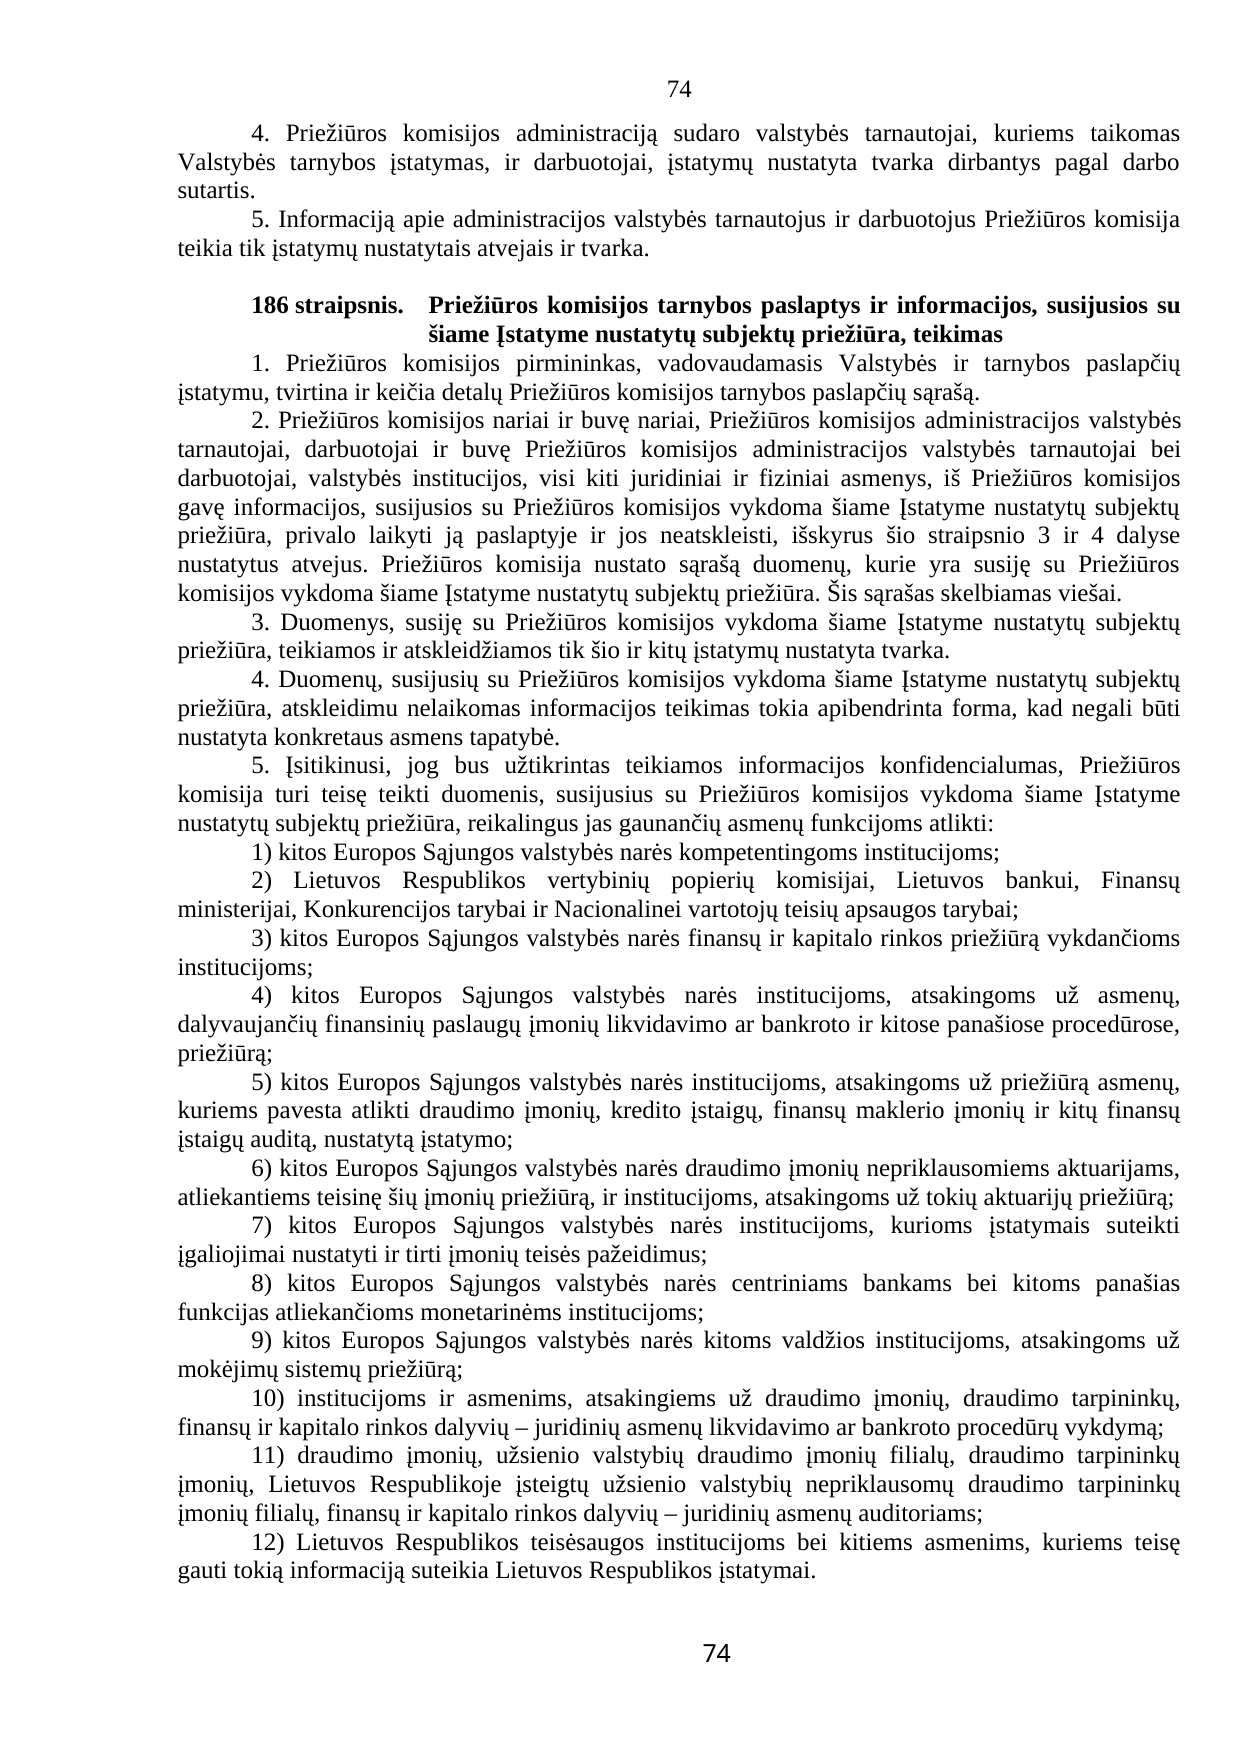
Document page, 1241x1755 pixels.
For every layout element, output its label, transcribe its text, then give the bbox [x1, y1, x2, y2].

text 4) kitos Europos Sąjungos valstybės narės institucijoms, atsakingoms už asmenų, dalyvaujančių finansinių paslaugų įmonių likvidavimo ar bankroto ir kitose panašiose procedūrose, priežiūrą; [177, 981, 1181, 1067]
text 3. Duomenys, susiję su Priežiūros komisijos vykdoma šiame Įstatyme nustatytų subjektų priežiūra, teikiamos ir atskleidžiamos tik šio ir kitų įstatymų nustatyta tvarka. [177, 607, 1181, 664]
text 4. Duomenų, susijusių su Priežiūros komisijos vykdoma šiame Įstatyme nustatytų subjektų priežiūra, atskleidimu nelaikomas informacijos teikimas tokia apibendrinta forma, kad negali būti nustatyta konkretaus asmens tapatybė. [177, 664, 1181, 751]
text 186 straipsnis. Priežiūros komisijos tarnybos paslaptys ir informacijos, susijusios su šiame Įstatyme nustatytų subjektų priežiūra, teikimas [251, 291, 1181, 348]
text 9) kitos Europos Sąjungos valstybės narės kitoms valdžios institucijoms, atsakingoms už mokėjimų sistemų priežiūrą; [177, 1326, 1181, 1383]
text 10) institucijoms ir asmenims, atsakingiems už draudimo įmonių, draudimo tarpininkų, finansų ir kapitalo rinkos dalyvių – juridinių asmenų likvidavimo ar bankroto procedūrų vykdymą; [177, 1383, 1181, 1441]
text 5) kitos Europos Sąjungos valstybės narės institucijoms, atsakingoms už priežiūrą asmenų, kuriems pavesta atlikti draudimo įmonių, kredito įstaigų, finansų maklerio įmonių ir kitų finansų įstaigų auditą, nustatytą įstatymo; [177, 1067, 1181, 1153]
text 12) Lietuvos Respublikos teisėsaugos institucijoms bei kitiems asmenims, kuriems teisę gauti tokią informaciją suteikia Lietuvos Respublikos įstatymai. [177, 1527, 1181, 1584]
text 2) Lietuvos Respublikos vertybinių popierių komisijai, Lietuvos bankui, Finansų ministerijai, Konkurencijos tarybai ir Nacionalinei vartotojų teisių apsaugos tarybai; [177, 866, 1181, 923]
text 2. Priežiūros komisijos nariai ir buvę nariai, Priežiūros komisijos administracijos valstybės tarnautojai, darbuotojai ir buvę Priežiūros komisijos administracijos valstybės tarnautojai bei darbuotojai, valstybės institucijos, visi kiti juridiniai ir fiziniai asmenys, iš Priežiūros komisijos gavę informacijos, susijusios su Priežiūros komisijos vykdoma šiame Įstatyme nustatytų subjektų priežiūra, privalo laikyti ją paslaptyje ir jos neatskleisti, išskyrus šio straipsnio 3 ir 4 dalyse nustatytus atvejus. Priežiūros komisija nustato sąrašą duomenų, kurie yra susiję su Priežiūros komisijos vykdoma šiame Įstatyme nustatytų subjektų priežiūra. Šis sąrašas skelbiamas viešai. [177, 406, 1181, 607]
text 4. Priežiūros komisijos administraciją sudaro valstybės tarnautojai, kuriems taikomas Valstybės tarnybos įstatymas, ir darbuotojai, įstatymų nustatyta tvarka dirbantys pagal darbo sutartis. [177, 118, 1181, 204]
text 3) kitos Europos Sąjungos valstybės narės finansų ir kapitalo rinkos priežiūrą vykdančioms institucijoms; [177, 923, 1181, 981]
text 6) kitos Europos Sąjungos valstybės narės draudimo įmonių nepriklausomiems aktuarijams, atliekantiems teisinę šių įmonių priežiūrą, ir institucijoms, atsakingoms už tokių aktuarijų priežiūrą; [177, 1153, 1181, 1211]
text 8) kitos Europos Sąjungos valstybės narės centriniams bankams bei kitoms panašias funkcijas atliekančioms monetarinėms institucijoms; [177, 1268, 1181, 1326]
text 5. Informaciją apie administracijos valstybės tarnautojus ir darbuotojus Priežiūros komisija teikia tik įstatymų nustatytais atvejais ir tvarka. [177, 204, 1181, 262]
text 7) kitos Europos Sąjungos valstybės narės institucijoms, kurioms įstatymais suteikti įgaliojimai nustatyti ir tirti įmonių teisės pažeidimus; [177, 1211, 1181, 1268]
text 1) kitos Europos Sąjungos valstybės narės kompetentingoms institucijoms; [177, 837, 1181, 866]
text 5. Įsitikinusi, jog bus užtikrintas teikiamos informacijos konfidencialumas, Priežiūros komisija turi teisę teikti duomenis, susijusius su Priežiūros komisijos vykdoma šiame Įstatyme nustatytų subjektų priežiūra, reikalingus jas gaunančių asmenų funkcijoms atlikti: [177, 751, 1181, 837]
text 11) draudimo įmonių, užsienio valstybių draudimo įmonių filialų, draudimo tarpininkų įmonių, Lietuvos Respublikoje įsteigtų užsienio valstybių nepriklausomų draudimo tarpininkų įmonių filialų, finansų ir kapitalo rinkos dalyvių – juridinių asmenų auditoriams; [177, 1441, 1181, 1527]
text 1. Priežiūros komisijos pirmininkas, vadovaudamasis Valstybės ir tarnybos paslapčių įstatymu, tvirtina ir keičia detalų Priežiūros komisijos tarnybos paslapčių sąrašą. [177, 348, 1181, 406]
